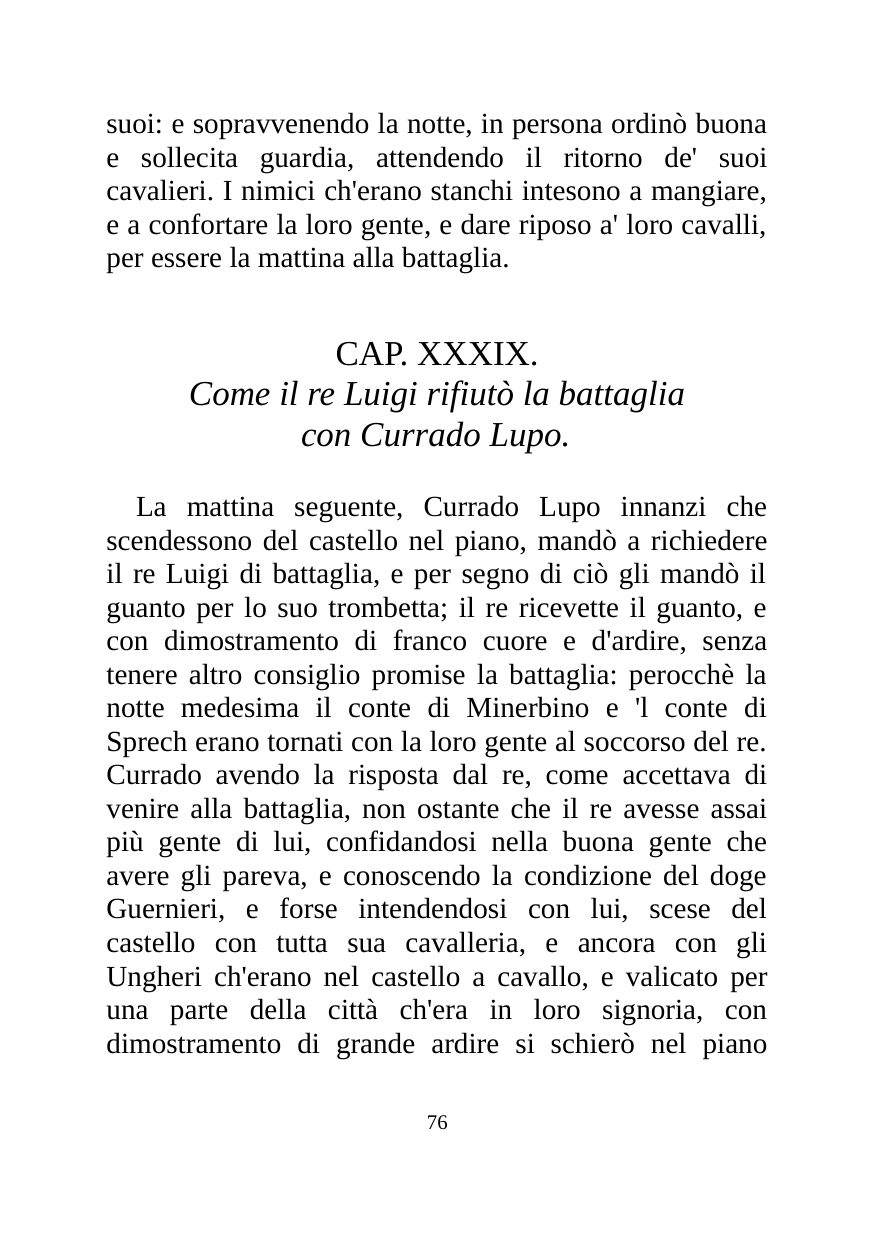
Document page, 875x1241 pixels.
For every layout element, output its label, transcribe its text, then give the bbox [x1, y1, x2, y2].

text suoi: e sopravvenendo la notte, in persona ordinò buona e sollecita guardia, attendendo il ritorno de' suoi cavalieri. I nimici ch'erano stanchi intesono a mangiare, e a confortare la loro gente, e dare riposo a' loro cavalli, per essere la mattina alla battaglia. [106, 106, 768, 274]
text La mattina seguente, Currado Lupo innanzi che scendessono del castello nel piano, mandò a richiedere il re Luigi di battaglia, e per segno di ciò gli mandò il guanto per lo suo trombetta; il re ricevette il guanto, e con dimostramento di franco cuore e d'ardire, senza tenere altro consiglio promise la battaglia: perocchè la notte medesima il conte di Minerbino e 'l conte di Sprech erano tornati con la loro gente al soccorso del re. Currado avendo la risposta dal re, come accettava di venire alla battaglia, non ostante che il re avesse assai più gente di lui, confidandosi nella buona gente che avere gli pareva, e conoscendo la condizione del doge Guernieri, e forse intendendosi con lui, scese del castello con tutta sua cavalleria, e ancora con gli Ungheri ch'erano nel castello a cavallo, e valicato per una parte della città ch'era in loro signoria, con dimostramento di grande ardire si schierò nel piano [106, 489, 768, 1059]
subtitle CAP. XXXIX. Come il re Luigi rifiutò la battaglia con Currado Lupo. [106, 333, 768, 454]
